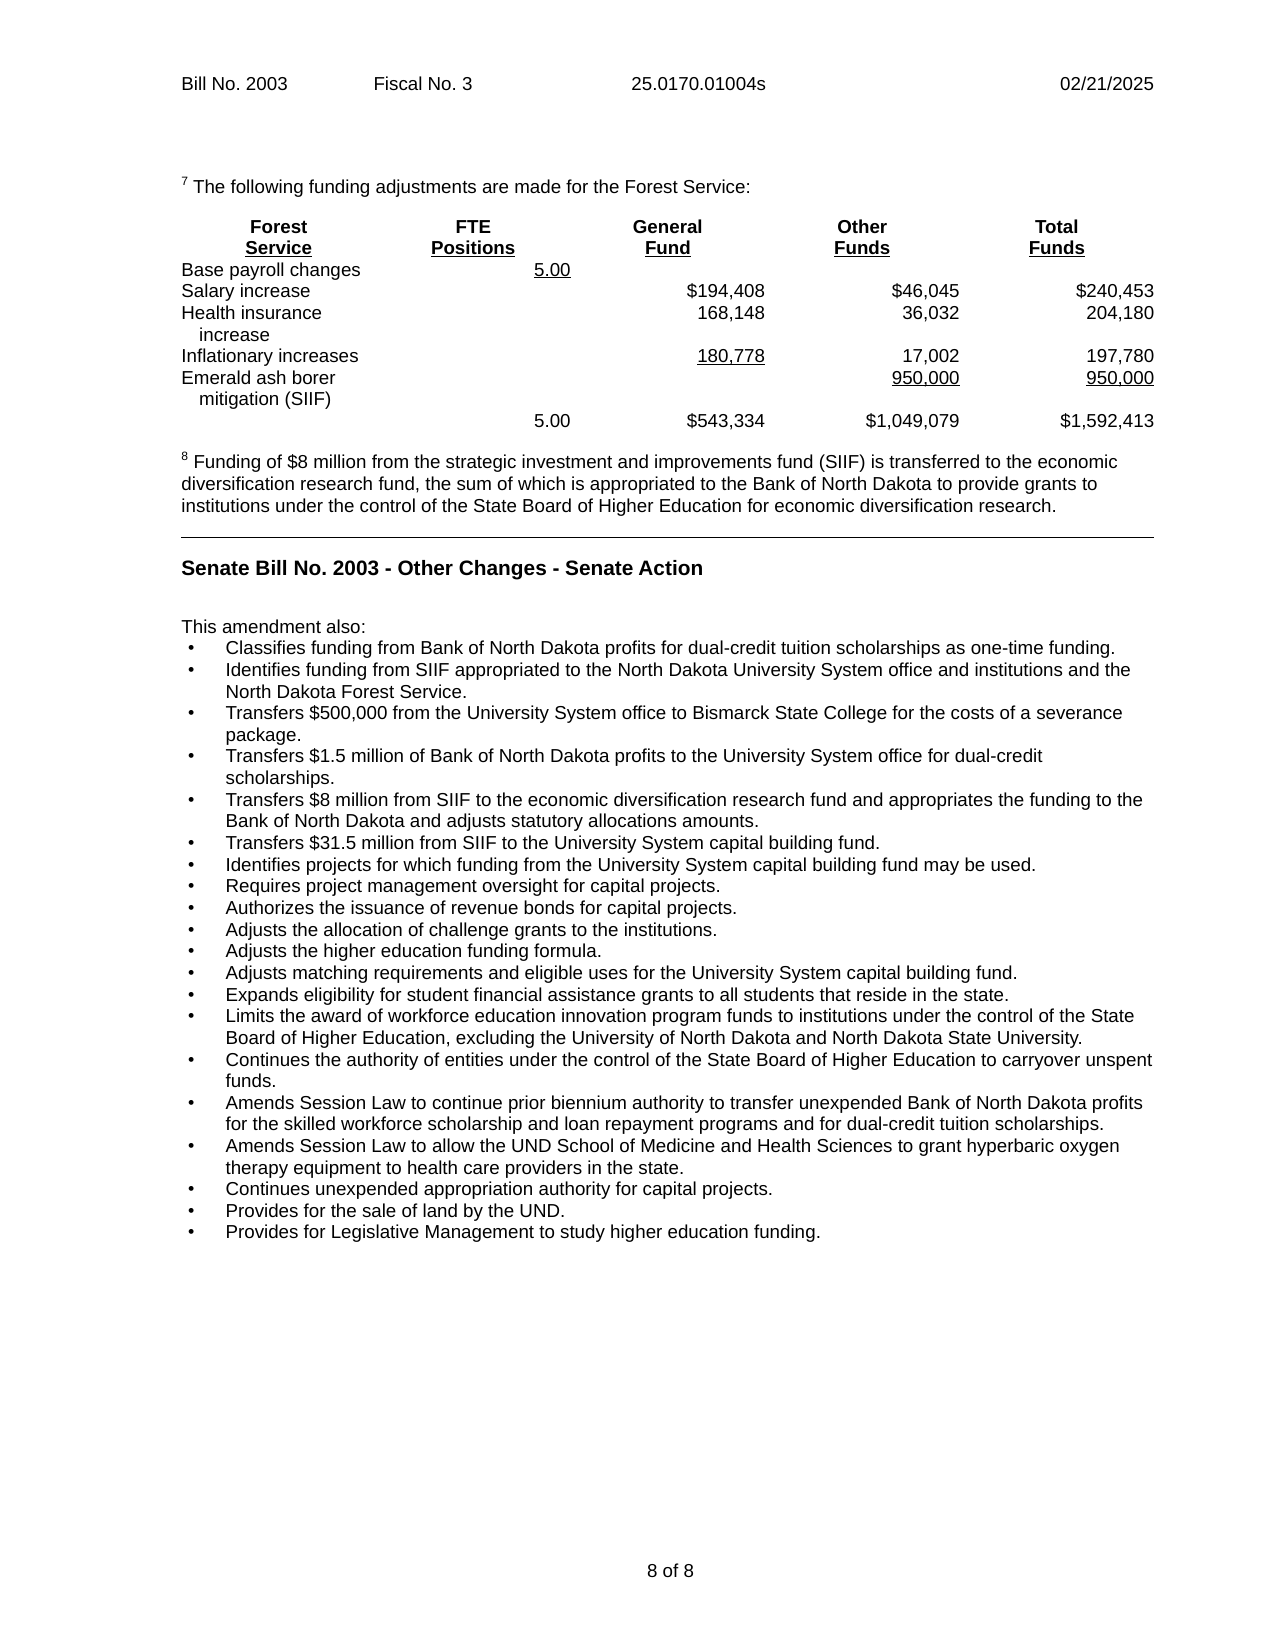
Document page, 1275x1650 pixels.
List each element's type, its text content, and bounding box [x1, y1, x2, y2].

table_cell $543,334 [570, 410, 765, 431]
table_cell Inflationary increases [181, 345, 376, 366]
table_header Other Funds [765, 216, 959, 259]
list Transfers $500,000 from the University System office to Bismarck State College for the costs of a severance package. [188, 702, 1154, 745]
table_cell 950,000 [765, 366, 959, 409]
table_cell 950,000 [959, 366, 1154, 409]
table_cell 5.00 [376, 410, 570, 431]
table_cell Base payroll changes [181, 259, 376, 280]
list Adjusts the allocation of challenge grants to the institutions. [188, 918, 1154, 940]
table_header General Fund [570, 216, 765, 259]
table_cell $194,408 [570, 280, 765, 302]
table_cell 204,180 [959, 302, 1154, 345]
table_cell $1,592,413 [959, 410, 1154, 431]
list Continues the authority of entities under the control of the State Board of Higher Education to carryover unspent funds. [188, 1048, 1154, 1092]
list Classifies funding from Bank of North Dakota profits for dual-credit tuition scholarships as one-time funding. [188, 637, 1154, 659]
table_cell 36,032 [765, 302, 959, 345]
list Amends Session Law to continue prior biennium authority to transfer unexpended Bank of North Dakota profits for the skilled workforce scholarship and loan repayment programs and for dual-credit tuition scholarships. [188, 1092, 1154, 1135]
table_cell [376, 345, 570, 366]
list Continues unexpended appropriation authority for capital projects. [188, 1178, 1154, 1200]
list Identifies projects for which funding from the University System capital building fund may be used. [188, 853, 1154, 875]
table_cell Health insurance increase [181, 302, 376, 345]
table_cell [376, 302, 570, 345]
list Limits the award of workforce education innovation program funds to institutions under the control of the State Board of Higher Education, excluding the University of North Dakota and North Dakota State University. [188, 1005, 1154, 1048]
list Requires project management oversight for capital projects. [188, 875, 1154, 897]
table_cell 180,778 [570, 345, 765, 366]
list Provides for Legislative Management to study higher education funding. [188, 1221, 1154, 1243]
text This amendment also: [181, 616, 1154, 637]
table_cell $240,453 [959, 280, 1154, 302]
table_header FTE Positions [376, 216, 570, 259]
list Amends Session Law to allow the UND School of Medicine and Health Sciences to grant hyperbaric oxygen therapy equipment to health care providers in the state. [188, 1135, 1154, 1178]
table_cell [181, 410, 376, 431]
table_cell [765, 259, 959, 280]
list Identifies funding from SIIF appropriated to the North Dakota University System office and institutions and the North Dakota Forest Service. [188, 659, 1154, 702]
text 7 The following funding adjustments are made for the Forest Service: [181, 174, 1154, 198]
table_header Total Funds [959, 216, 1154, 259]
list Adjusts matching requirements and eligible uses for the University System capital building fund. [188, 962, 1154, 983]
list Transfers $31.5 million from SIIF to the University System capital building fund. [188, 832, 1154, 853]
table_cell Emerald ash borer mitigation (SIIF) [181, 366, 376, 409]
table_cell Salary increase [181, 280, 376, 302]
text Senate Bill No. 2003 - Other Changes - Senate Action [181, 556, 1154, 580]
list Provides for the sale of land by the UND. [188, 1200, 1154, 1221]
table_cell 168,148 [570, 302, 765, 345]
text 8 Funding of $8 million from the strategic investment and improvements fund (SIIF) is transferred to the economic diversification research fund, the sum of which is appropriated to the Bank of North Dakota to provide grants to institutions under the control of the State Board of Higher Education for economic diversification research. [181, 449, 1154, 516]
list Authorizes the issuance of revenue bonds for capital projects. [188, 897, 1154, 918]
table_cell 5.00 [376, 259, 570, 280]
table_cell [959, 259, 1154, 280]
list Adjusts the higher education funding formula. [188, 940, 1154, 962]
table_header Forest Service [181, 216, 376, 259]
table_cell [570, 259, 765, 280]
list Expands eligibility for student financial assistance grants to all students that reside in the state. [188, 983, 1154, 1005]
list Transfers $1.5 million of Bank of North Dakota profits to the University System office for dual-credit scholarships. [188, 745, 1154, 788]
table_cell 197,780 [959, 345, 1154, 366]
list Transfers $8 million from SIIF to the economic diversification research fund and appropriates the funding to the Bank of North Dakota and adjusts statutory allocations amounts. [188, 788, 1154, 832]
table_cell $46,045 [765, 280, 959, 302]
table_cell [376, 280, 570, 302]
table_cell 17,002 [765, 345, 959, 366]
table_cell [570, 366, 765, 409]
table_cell [376, 366, 570, 409]
table_cell $1,049,079 [765, 410, 959, 431]
